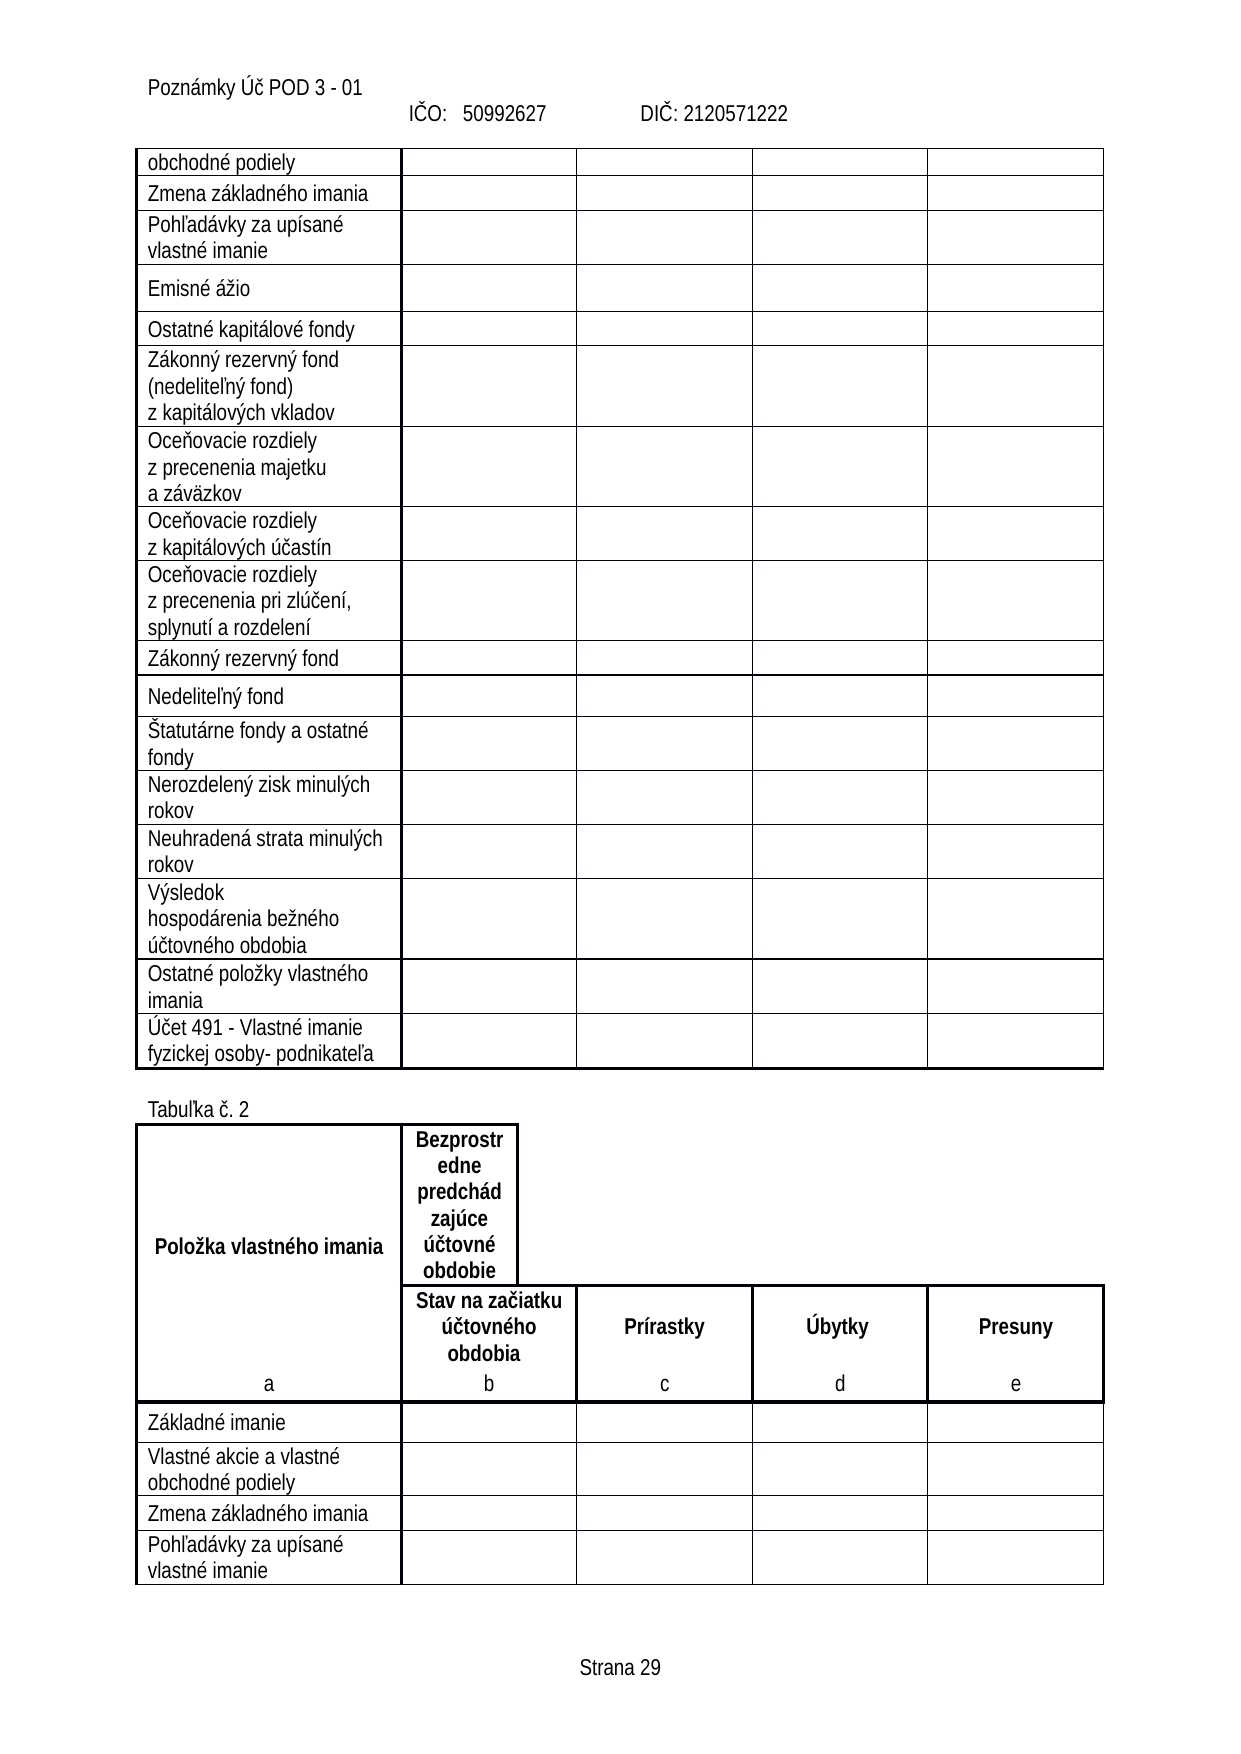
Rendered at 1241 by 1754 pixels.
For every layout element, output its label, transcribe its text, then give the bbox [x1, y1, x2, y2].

table_cell Ostatné položky vlastného imania [138, 960, 400, 1013]
table_cell [577, 265, 752, 311]
table_cell Nerozdelený zisk minulých rokov [138, 771, 400, 824]
table_cell Emisné ážio [138, 265, 400, 311]
table_cell Účet 491 - Vlastné imanie fyzickej osoby- podnikateľa [138, 1014, 400, 1067]
table_cell Oceňovacie rozdiely z kapitálových účastín [138, 507, 400, 560]
table_cell Základné imanie [138, 1404, 400, 1442]
table_cell Zmena základného imania [138, 176, 400, 209]
table_cell [753, 149, 927, 175]
table_cell [403, 346, 576, 426]
table_cell [577, 717, 752, 770]
table_cell [403, 1531, 576, 1583]
table_cell a [138, 1366, 400, 1400]
table_cell obchodné podiely [138, 149, 400, 175]
table_cell [403, 1443, 576, 1495]
table_cell [403, 507, 576, 560]
table_cell [403, 427, 576, 506]
table_cell [577, 825, 752, 877]
table_cell Zákonný rezervný fond [138, 641, 400, 674]
table_cell [577, 561, 752, 640]
table_cell [403, 149, 576, 175]
table_cell [577, 1443, 752, 1495]
table_cell [753, 312, 927, 345]
table_cell [403, 825, 576, 877]
table_cell [403, 771, 576, 824]
table_cell [753, 561, 927, 640]
table_cell [928, 717, 1103, 770]
table_cell [928, 346, 1103, 426]
table_cell [403, 211, 576, 264]
table_cell [928, 427, 1103, 506]
table_cell [928, 1014, 1103, 1067]
table_cell Pohľadávky za upísané vlastné imanie [138, 211, 400, 264]
table_cell [403, 176, 576, 209]
table_cell [403, 676, 576, 716]
table_cell [753, 507, 927, 560]
table_cell [928, 312, 1103, 345]
table_cell Presuny [929, 1287, 1102, 1366]
table_cell [928, 879, 1103, 958]
table_cell [753, 1443, 927, 1495]
table_cell [403, 1496, 576, 1530]
table_cell [577, 507, 752, 560]
table_cell [753, 771, 927, 824]
table_cell Neuhradená strata minulých rokov [138, 825, 400, 877]
table_cell [928, 1496, 1103, 1530]
table_cell [928, 211, 1103, 264]
table_cell [577, 879, 752, 958]
table_cell e [929, 1366, 1102, 1400]
table_cell [753, 960, 927, 1013]
table_cell d [754, 1366, 926, 1400]
table_cell [403, 717, 576, 770]
table_cell c [578, 1366, 751, 1400]
table_cell Ostatné kapitálové fondy [138, 312, 400, 345]
table_cell [577, 1014, 752, 1067]
text Tabuľka č. 2 [148, 1096, 1092, 1122]
table_cell [928, 507, 1103, 560]
table_cell Výsledok hospodárenia bežného účtovného obdobia [138, 879, 400, 958]
table_cell [753, 717, 927, 770]
table_cell [753, 1014, 927, 1067]
table_cell [577, 211, 752, 264]
table_cell [403, 312, 576, 345]
table_cell [403, 561, 576, 640]
table_header Bezprostredne predchádzajúce účtovné obdobie [403, 1126, 516, 1284]
table_cell Prírastky [578, 1287, 751, 1366]
table_cell [577, 1531, 752, 1583]
table_header Položka vlastného imania [138, 1126, 400, 1366]
table_cell [753, 676, 927, 716]
table_cell Oceňovacie rozdiely z precenenia pri zlúčení, splynutí a rozdelení [138, 561, 400, 640]
table_cell b [403, 1366, 575, 1400]
table_cell [928, 825, 1103, 877]
table_cell [928, 1404, 1103, 1442]
table_cell [577, 676, 752, 716]
table_cell [577, 176, 752, 209]
table_cell [753, 1404, 927, 1442]
table_cell [753, 879, 927, 958]
table_cell [753, 211, 927, 264]
table_cell [753, 641, 927, 674]
table_cell [753, 346, 927, 426]
table_cell Štatutárne fondy a ostatné fondy [138, 717, 400, 770]
table_cell Zmena základného imania [138, 1496, 400, 1530]
table_cell [403, 641, 576, 674]
table_cell [403, 960, 576, 1013]
table_cell [928, 771, 1103, 824]
table_cell [928, 1531, 1103, 1583]
table_cell [928, 176, 1103, 209]
table_cell [577, 312, 752, 345]
table_cell [928, 641, 1103, 674]
table_cell [577, 771, 752, 824]
table_cell [928, 676, 1103, 716]
table_cell [577, 427, 752, 506]
table_cell [577, 960, 752, 1013]
table_cell [928, 265, 1103, 311]
table_cell Úbytky [754, 1287, 926, 1366]
table_cell [403, 265, 576, 311]
table_cell [577, 1496, 752, 1530]
table_cell Vlastné akcie a vlastné obchodné podiely [138, 1443, 400, 1495]
table_cell [577, 346, 752, 426]
table_cell [403, 1404, 576, 1442]
table_cell [753, 1496, 927, 1530]
table_cell [577, 641, 752, 674]
table_cell Pohľadávky za upísané vlastné imanie [138, 1531, 400, 1583]
table_cell [403, 1014, 576, 1067]
table_cell Stav na začiatku účtovného obdobia [403, 1287, 575, 1366]
table_cell [753, 1531, 927, 1583]
table_cell [928, 1443, 1103, 1495]
table_cell [753, 427, 927, 506]
table_cell [928, 149, 1103, 175]
table_cell [928, 561, 1103, 640]
table_cell [753, 176, 927, 209]
table_cell Oceňovacie rozdiely z precenenia majetku a záväzkov [138, 427, 400, 506]
table_cell [753, 825, 927, 877]
table_cell [403, 879, 576, 958]
table_cell [753, 265, 927, 311]
table_cell Nedeliteľný fond [138, 676, 400, 716]
table_cell [577, 149, 752, 175]
table_cell Zákonný rezervný fond (nedeliteľný fond) z kapitálových vkladov [138, 346, 400, 426]
table_cell [928, 960, 1103, 1013]
table_cell [577, 1404, 752, 1442]
